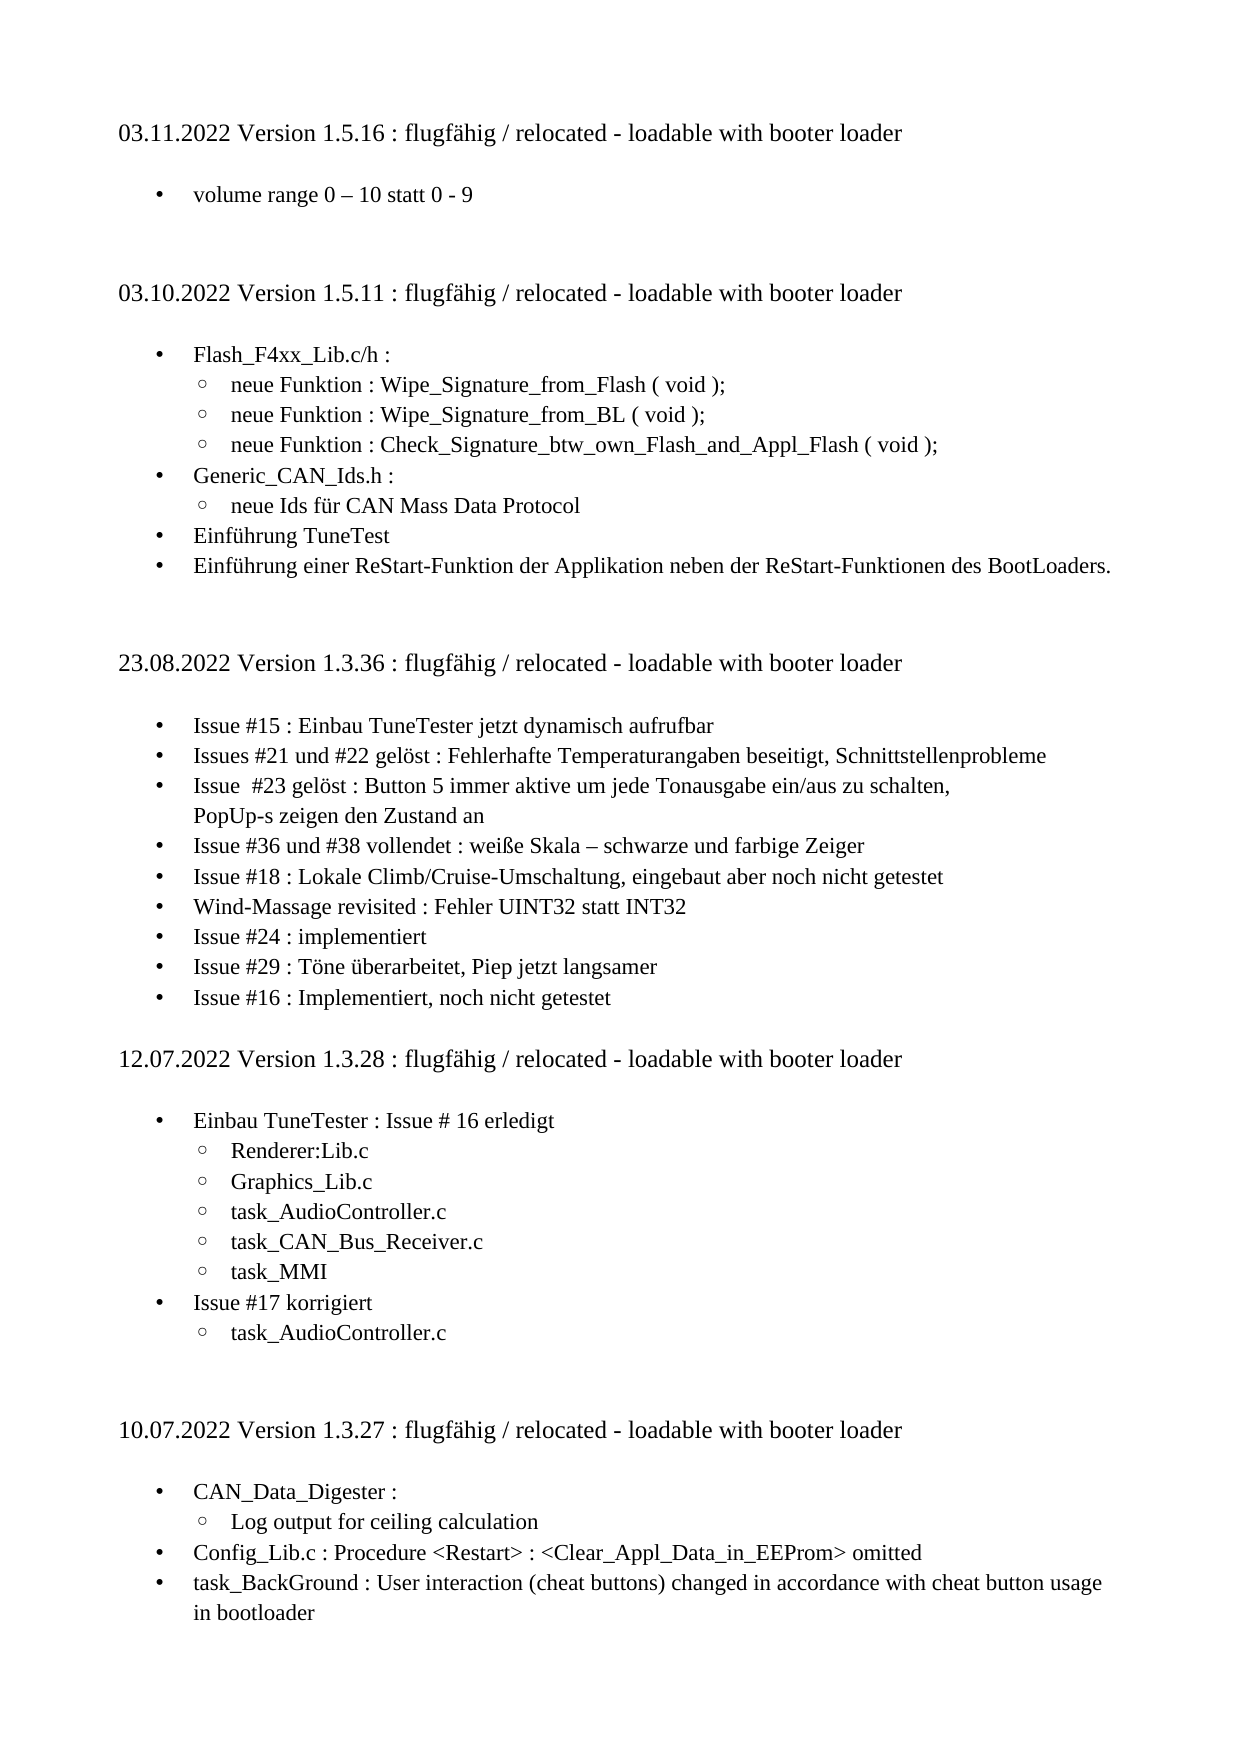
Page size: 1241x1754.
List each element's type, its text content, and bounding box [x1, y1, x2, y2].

list Renderer:Lib.c [193, 1137, 1122, 1164]
list Issue #29 : Töne überarbeitet, Piep jetzt langsamer [156, 953, 1122, 980]
list Issue #17 korrigiert [156, 1288, 1122, 1315]
list Config_Lib.c : Procedure <Restart> : <Clear_Appl_Data_in_EEProm> omitted [156, 1539, 1122, 1565]
list Generic_CAN_Ids.h : [156, 462, 1122, 488]
list Issue #23 gelöst : Button 5 immer aktive um jede Tonausgabe ein/aus zu schalten, PopUp-s zeigen den Zustand an [156, 772, 1122, 829]
list Wind-Massage revisited : Fehler UINT32 statt INT32 [156, 893, 1122, 919]
list Einführung einer ReStart-Funktion der Applikation neben der ReStart-Funktionen des BootLoaders. [156, 552, 1122, 579]
list neue Funktion : Wipe_Signature_from_Flash ( void ); [193, 371, 1122, 397]
list neue Funktion : Check_Signature_btw_own_Flash_and_Appl_Flash ( void ); [193, 431, 1122, 458]
list Einbau TuneTester : Issue # 16 erledigt [156, 1107, 1122, 1134]
list volume range 0 – 10 statt 0 - 9 [156, 181, 1122, 208]
list Log output for ceiling calculation [193, 1508, 1122, 1535]
list task_AudioController.c [193, 1198, 1122, 1224]
list task_AudioController.c [193, 1319, 1122, 1345]
list task_BackGround : User interaction (cheat buttons) changed in accordance with cheat button usage in bootloader [156, 1569, 1122, 1625]
list neue Ids für CAN Mass Data Protocol [193, 492, 1122, 518]
list Issue #18 : Lokale Climb/Cruise-Umschaltung, eingebaut aber noch nicht getestet [156, 863, 1122, 889]
list Einführung TuneTest [156, 522, 1122, 548]
list Issue #24 : implementiert [156, 923, 1122, 949]
text 03.11.2022 Version 1.5.16 : flugfähig / relocated - loadable with booter loader [118, 118, 1122, 147]
list Issue #15 : Einbau TuneTester jetzt dynamisch aufrufbar [156, 712, 1122, 738]
text 23.08.2022 Version 1.3.36 : flugfähig / relocated - loadable with booter loader [118, 648, 1122, 677]
list neue Funktion : Wipe_Signature_from_BL ( void ); [193, 401, 1122, 428]
list task_MMI [193, 1258, 1122, 1285]
text 03.10.2022 Version 1.5.11 : flugfähig / relocated - loadable with booter loader [118, 278, 1122, 306]
list Issue #36 und #38 vollendet : weiße Skala – schwarze und farbige Zeiger [156, 833, 1122, 859]
list CAN_Data_Digester : [156, 1478, 1122, 1504]
list Issues #21 und #22 gelöst : Fehlerhafte Temperaturangaben beseitigt, Schnittstellenprobleme [156, 742, 1122, 768]
text 12.07.2022 Version 1.3.28 : flugfähig / relocated - loadable with booter loader [118, 1044, 1122, 1073]
list Graphics_Lib.c [193, 1168, 1122, 1194]
text 10.07.2022 Version 1.3.27 : flugfähig / relocated - loadable with booter loader [118, 1415, 1122, 1444]
list task_CAN_Bus_Receiver.c [193, 1228, 1122, 1254]
list Flash_F4xx_Lib.c/h : [156, 341, 1122, 367]
list Issue #16 : Implementiert, noch nicht getestet [156, 984, 1122, 1010]
